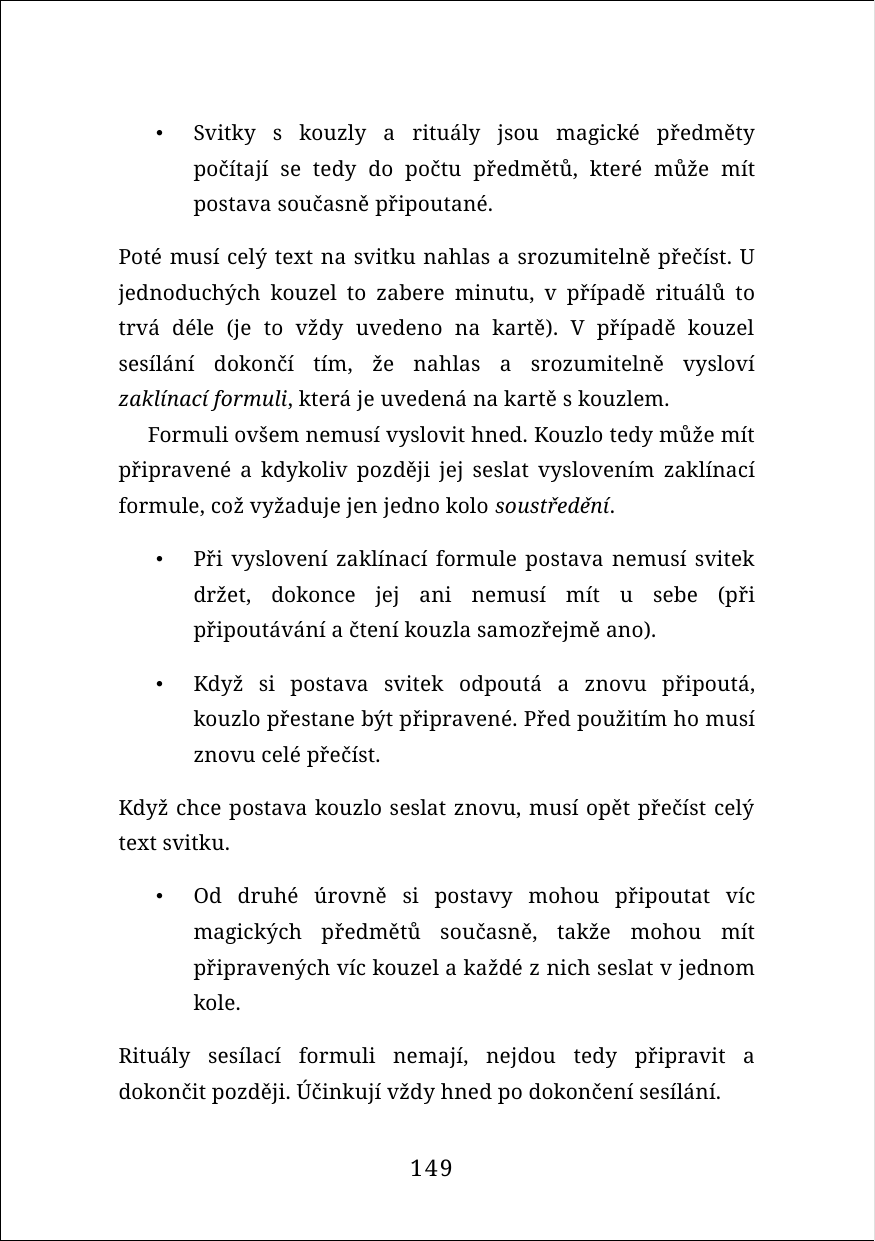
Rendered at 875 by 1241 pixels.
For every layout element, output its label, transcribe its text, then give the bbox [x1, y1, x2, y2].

list Od druhé úrovně si postavy mohou připoutat víc magických předmětů současně, takže mohou mít připravených víc kouzel a každé z nich seslat v jednom kole. [156, 882, 756, 1017]
list Když si postava svitek odpoutá a znovu připoutá, kouzlo přestane být připravené. Před použitím ho musí znovu celé přečíst. [156, 669, 756, 768]
list Svitky s kouzly a rituály jsou magické předměty počítají se tedy do počtu předmětů, které může mít postava současně připoutané. [156, 118, 756, 218]
text Když chce postava kouzlo seslat znovu, musí opět přečíst celý text svitku. [118, 793, 756, 857]
text Poté musí celý text na svitku nahlas a srozumitelně přečíst. U jednoduchých kouzel to zabere minutu, v případě rituálů to trvá déle (je to vždy uvedeno na kartě). V případě kouzel sesílání dokončí tím, že nahlas a srozumitelně vysloví zaklínací formuli, která je uvedená na kartě s kouzlem. Formuli ovšem nemusí vyslovit hned. Kouzlo tedy může mít připravené a kdykoliv později jej seslat vyslovením zaklínací formule, což vyžaduje jen jedno kolo soustředění. [118, 242, 756, 519]
text Rituály sesílací formuli nemají, nejdou tedy připravit a dokončit později. Účinkují vždy hned po dokončení sesílání. [118, 1041, 756, 1105]
list Při vyslovení zaklínací formule postava nemusí svitek držet, dokonce jej ani nemusí mít u sebe (při připoutávání a čtení kouzla samozřejmě ano). [156, 544, 756, 644]
